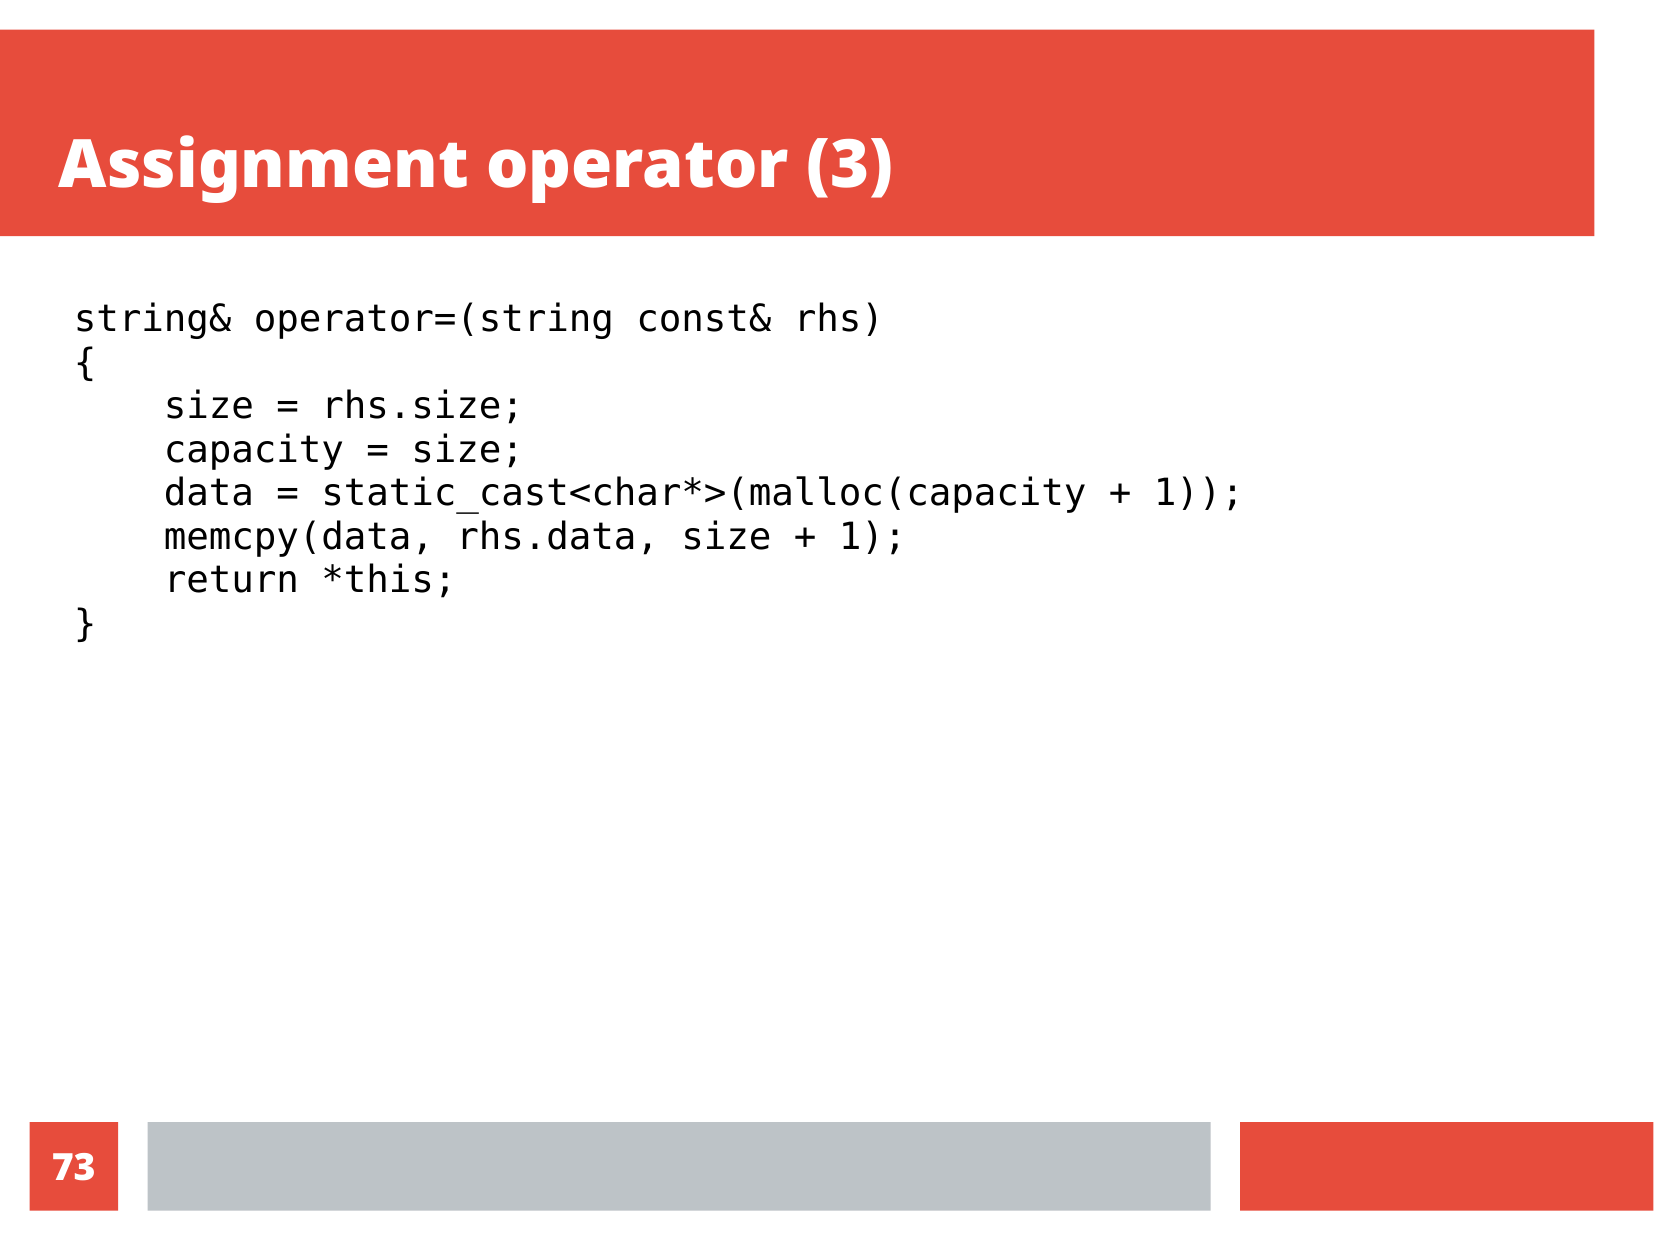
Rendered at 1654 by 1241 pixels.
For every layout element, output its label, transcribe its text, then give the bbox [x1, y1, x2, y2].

text_box string& operator=(string const& rhs) { size = rhs.size; capacity = size; data = static_cast<char*>(malloc(capacity + 1)); memcpy(data, rhs.data, size + 1); return *this; } [59, 289, 1501, 863]
title Assignment operator (3) [59, 59, 1595, 207]
